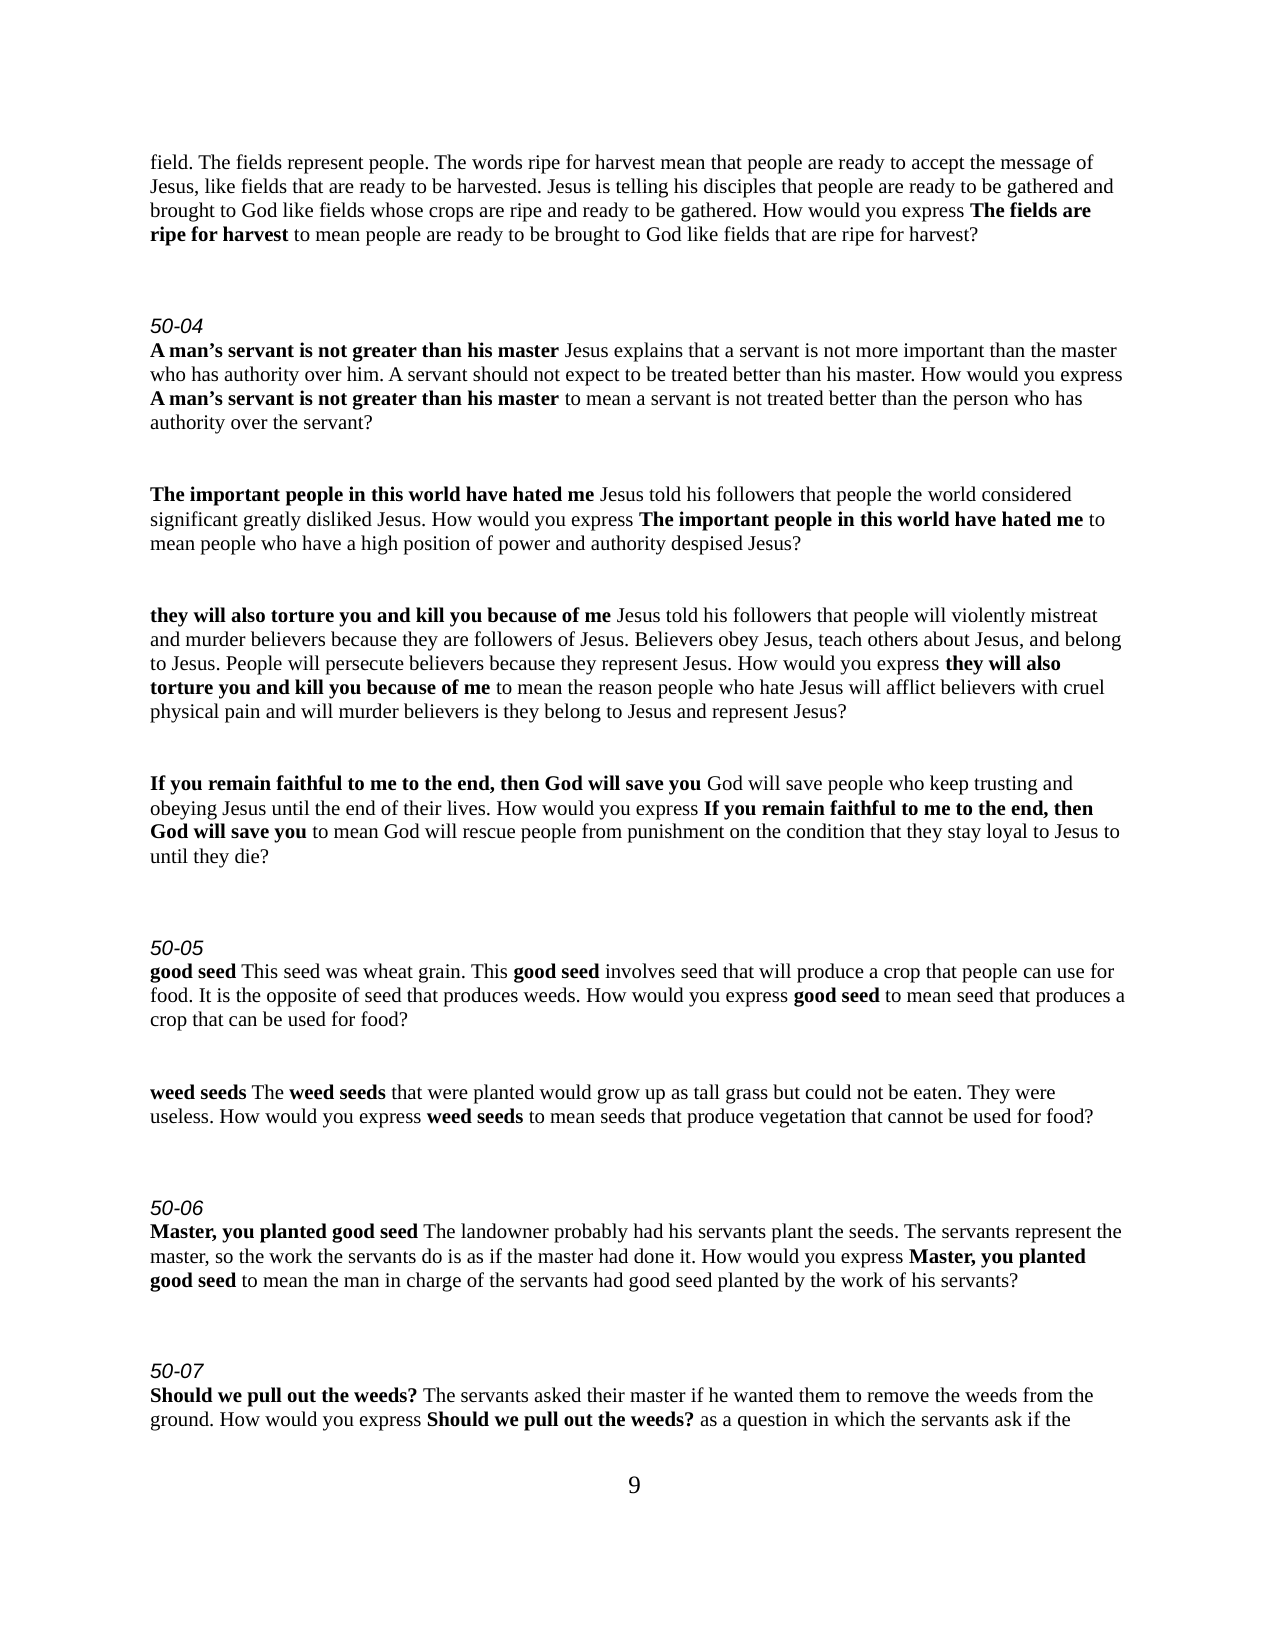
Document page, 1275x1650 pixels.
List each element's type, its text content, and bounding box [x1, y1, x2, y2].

text Should we pull out the weeds? The servants asked their master if he wanted them to remove the weeds from the ground. How would you express Should we pull out the weeds? as a question in which the servants ask if the [150, 1383, 1125, 1431]
text they will also torture you and kill you because of me Jesus told his followers that people will violently mistreat and murder believers because they are followers of Jesus. Believers obey Jesus, teach others about Jesus, and belong to Jesus. People will persecute believers because they represent Jesus. How would you express they will also torture you and kill you because of me to mean the reason people who hate Jesus will afflict believers with cruel physical pain and will murder believers is they belong to Jesus and represent Jesus? [150, 603, 1125, 723]
text good seed This seed was wheat grain. This good seed involves seed that will produce a crop that people can use for food. It is the opposite of seed that produces weeds. How would you express good seed to mean seed that produces a crop that can be used for food? [150, 959, 1125, 1031]
subtitle 50-07 [150, 1359, 1125, 1383]
text field. The fields represent people. The words ripe for harvest mean that people are ready to accept the message of Jesus, like fields that are ready to be harvested. Jesus is telling his disciples that people are ready to be gathered and brought to God like fields whose crops are ripe and ready to be gathered. How would you express The fields are ripe for harvest to mean people are ready to be brought to God like fields that are ripe for harvest? [150, 150, 1125, 246]
text If you remain faithful to me to the end, then God will save you God will save people who keep trusting and obeying Jesus until the end of their lives. How would you express If you remain faithful to me to the end, then God will save you to mean God will rescue people from punishment on the condition that they stay loyal to Jesus to until they die? [150, 771, 1125, 868]
text weed seeds The weed seeds that were planted would grow up as tall grass but could not be eaten. They were useless. How would you express weed seeds to mean seeds that produce vegetation that cannot be used for food? [150, 1080, 1125, 1128]
text Master, you planted good seed The landowner probably had his servants plant the seeds. The servants represent the master, so the work the servants do is as if the master had done it. How would you express Master, you planted good seed to mean the man in charge of the servants had good seed planted by the work of his servants? [150, 1219, 1125, 1292]
text A man’s servant is not greater than his master Jesus explains that a servant is not more important than the master who has authority over him. A servant should not expect to be treated better than his master. How would you express A man’s servant is not greater than his master to mean a servant is not treated better than the person who has authority over the servant? [150, 338, 1125, 434]
subtitle 50-04 [150, 314, 1125, 338]
subtitle 50-06 [150, 1196, 1125, 1219]
subtitle 50-05 [150, 935, 1125, 959]
text The important people in this world have hated me Jesus told his followers that people the world considered significant greatly disliked Jesus. How would you express The important people in this world have hated me to mean people who have a high position of power and authority despised Jesus? [150, 482, 1125, 554]
